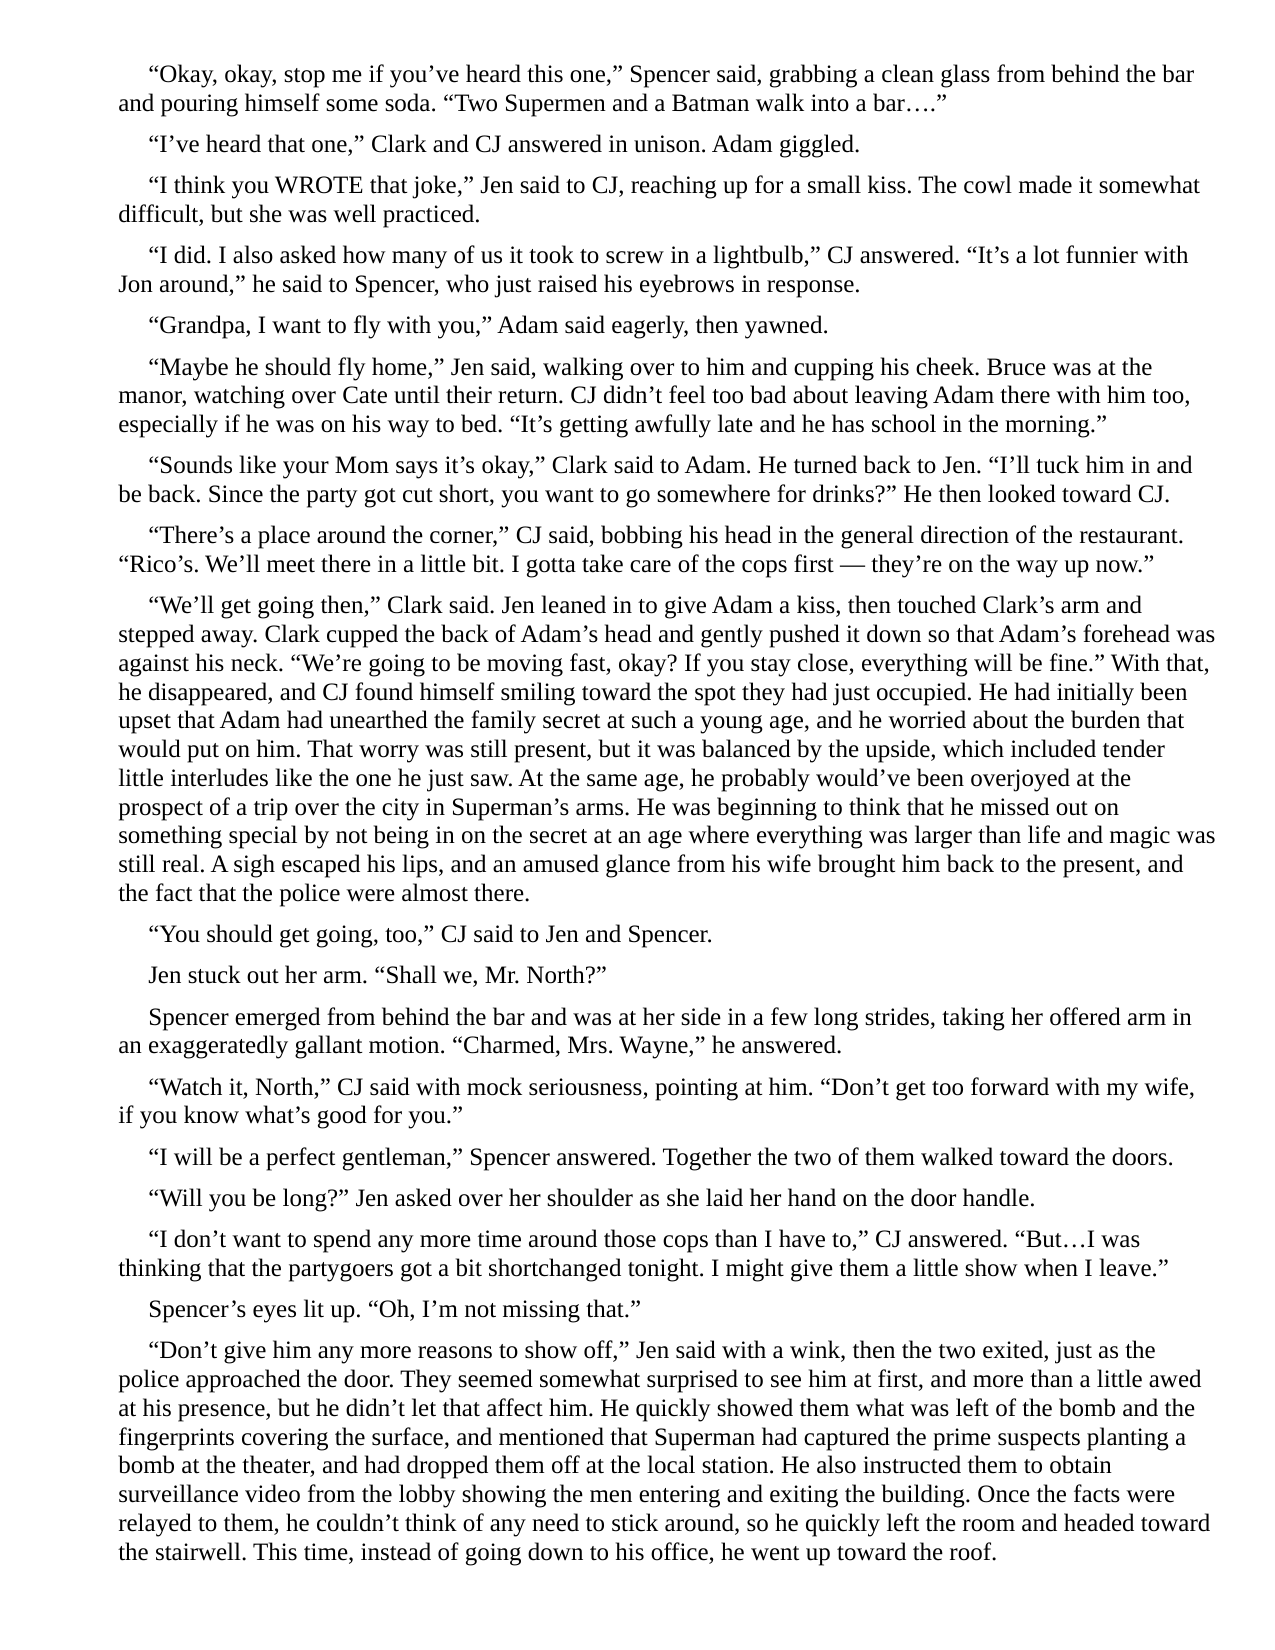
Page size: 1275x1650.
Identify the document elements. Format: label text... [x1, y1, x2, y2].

text “You should get going, too,” CJ said to Jen and Spencer. [118, 919, 1216, 948]
text Spencer’s eyes lit up. “Oh, I’m not missing that.” [118, 1294, 1216, 1323]
text “I’ve heard that one,” Clark and CJ answered in unison. Adam giggled. [118, 129, 1216, 158]
text “Watch it, North,” CJ said with mock seriousness, pointing at him. “Don’t get too forward with my wife, if you know what’s good for you.” [118, 1072, 1216, 1129]
text “I will be a perfect gentleman,” Spencer answered. Together the two of them walked toward the doors. [118, 1142, 1216, 1170]
text “Maybe he should fly home,” Jen said, walking over to him and cupping his cheek. Bruce was at the manor, watching over Cate until their return. CJ didn’t feel too bad about leaving Adam there with him too, especially if he was on his way to bed. “It’s getting awfully late and he has school in the morning.” [118, 352, 1216, 438]
text Jen stuck out her arm. “Shall we, Mr. North?” [118, 960, 1216, 989]
text “I did. I also asked how many of us it took to screw in a lightbulb,” CJ answered. “It’s a lot funnier with Jon around,” he said to Spencer, who just raised his eyebrows in response. [118, 240, 1216, 298]
text “Okay, okay, stop me if you’ve heard this one,” Spencer said, grabbing a clean glass from behind the bar and pouring himself some soda. “Two Supermen and a Batman walk into a bar….” [118, 59, 1216, 117]
text Spencer emerged from behind the bar and was at her side in a few long strides, taking her offered arm in an exaggeratedly gallant motion. “Charmed, Mrs. Wayne,” he answered. [118, 1002, 1216, 1059]
text “Grandpa, I want to fly with you,” Adam said eagerly, then yawned. [118, 310, 1216, 339]
text “Don’t give him any more reasons to show off,” Jen said with a wink, then the two exited, just as the police approached the door. They seemed somewhat surprised to see him at first, and more than a little awed at his presence, but he didn’t let that affect him. He quickly showed them what was left of the bomb and the fingerprints covering the surface, and mentioned that Superman had captured the prime suspects planting a bomb at the theater, and had dropped them off at the local station. He also instructed them to obtain surveillance video from the lobby showing the men entering and exiting the building. Once the facts were relayed to them, he couldn’t think of any need to stick around, so he quickly left the room and headed toward the stairwell. This time, instead of going down to his office, he went up toward the roof. [118, 1335, 1216, 1565]
text “Sounds like your Mom says it’s okay,” Clark said to Adam. He turned back to Jen. “I’ll tuck him in and be back. Since the party got cut short, you want to go somewhere for drinks?” He then looked toward CJ. [118, 450, 1216, 508]
text “I don’t want to spend any more time around those cops than I have to,” CJ answered. “But…I was thinking that the partygoers got a bit shortchanged tonight. I might give them a little show when I leave.” [118, 1224, 1216, 1282]
text “We’ll get going then,” Clark said. Jen leaned in to give Adam a kiss, then touched Clark’s arm and stepped away. Clark cupped the back of Adam’s head and gently pushed it down so that Adam’s forehead was against his neck. “We’re going to be moving fast, okay? If you stay close, everything will be fine.” With that, he disappeared, and CJ found himself smiling toward the spot they had just occupied. He had initially been upset that Adam had unearthed the family secret at such a young age, and he worried about the burden that would put on him. That worry was still present, but it was balanced by the upside, which included tender little interludes like the one he just saw. At the same age, he probably would’ve been overjoyed at the prospect of a trip over the city in Superman’s arms. He was beginning to think that he missed out on something special by not being in on the secret at an age where everything was larger than life and magic was still real. A sigh escaped his lips, and an amused glance from his wife brought him back to the present, and the fact that the police were almost there. [118, 590, 1216, 907]
text “There’s a place around the corner,” CJ said, bobbing his head in the general direction of the restaurant. “Rico’s. We’ll meet there in a little bit. I gotta take care of the cops first — they’re on the way up now.” [118, 520, 1216, 578]
text “I think you WROTE that joke,” Jen said to CJ, reaching up for a small kiss. The cowl made it somewhat difficult, but she was well practiced. [118, 170, 1216, 228]
text “Will you be long?” Jen asked over her shoulder as she laid her hand on the door handle. [118, 1183, 1216, 1212]
